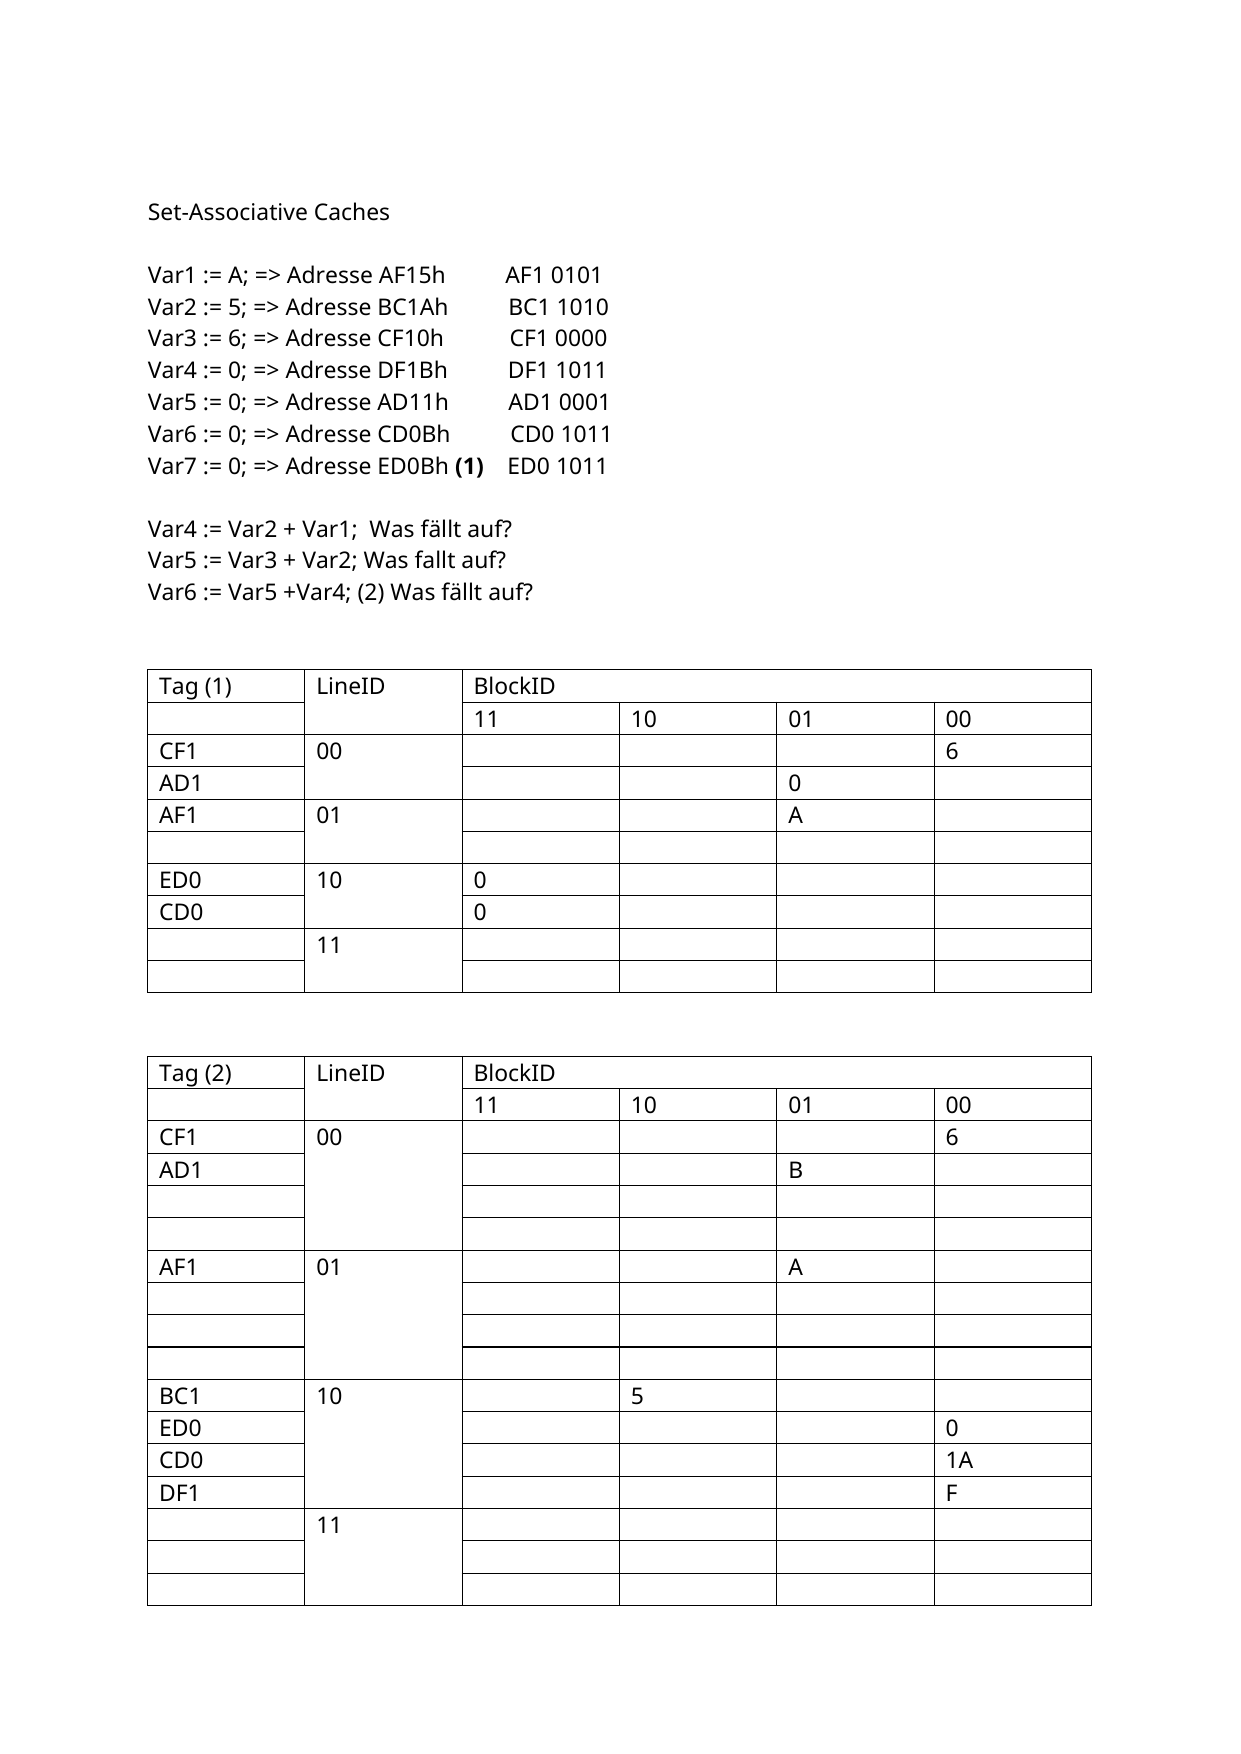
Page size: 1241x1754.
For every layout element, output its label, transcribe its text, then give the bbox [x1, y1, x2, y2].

table_cell [620, 929, 776, 960]
table_cell 00 [935, 703, 1091, 734]
table_cell CF1 [148, 735, 304, 766]
table_cell [620, 1251, 776, 1282]
table_cell [148, 1574, 304, 1605]
table_header Tag (1) [148, 670, 304, 702]
table_cell [620, 1412, 776, 1443]
table_cell 01 [777, 1089, 934, 1120]
table_cell 6 [935, 1121, 1091, 1153]
table_cell [148, 832, 304, 863]
table_cell A [777, 1251, 934, 1282]
table_cell A [777, 800, 934, 831]
table_cell [463, 1186, 619, 1217]
table_cell [935, 961, 1091, 992]
table_cell [777, 1477, 934, 1508]
table_cell F [935, 1477, 1091, 1508]
table_cell [777, 1380, 934, 1411]
table_cell [463, 1348, 619, 1379]
table_cell [463, 1574, 619, 1605]
table_cell 00 [935, 1089, 1091, 1120]
table_cell [777, 961, 934, 992]
table_cell [620, 1218, 776, 1249]
table_cell 11 [463, 703, 619, 734]
table_cell CF1 [148, 1121, 304, 1153]
table_cell [620, 832, 776, 863]
table_cell [463, 961, 619, 992]
table_header BlockID [463, 670, 1091, 702]
table_cell [777, 1121, 934, 1153]
table_cell [777, 1283, 934, 1314]
table_cell [620, 1283, 776, 1314]
table_cell [935, 1154, 1091, 1185]
table_cell [777, 929, 934, 960]
table_cell [620, 1444, 776, 1476]
table_cell [148, 703, 304, 734]
table_cell [463, 1412, 619, 1443]
table_cell 00 [305, 735, 462, 798]
table_cell [935, 767, 1091, 798]
table_cell [620, 800, 776, 831]
table_header BlockID [463, 1057, 1091, 1088]
table_cell [935, 1251, 1091, 1282]
table_cell 10 [620, 1089, 776, 1120]
table_cell [463, 1444, 619, 1476]
table_cell 10 [305, 864, 462, 928]
table_cell AF1 [148, 1251, 304, 1282]
text Var3 := 6; => Adresse CF10h CF1 0000 [148, 322, 1093, 354]
table_cell [620, 1348, 776, 1379]
table_cell [463, 1541, 619, 1572]
table_cell [620, 864, 776, 895]
table_cell 0 [777, 767, 934, 798]
table_cell 11 [305, 1509, 462, 1605]
table_cell [148, 1089, 304, 1120]
table_cell [148, 929, 304, 960]
table_cell [463, 1121, 619, 1153]
table_cell [777, 1218, 934, 1249]
table_cell [777, 1315, 934, 1346]
table_cell 0 [463, 896, 619, 928]
table_cell [463, 735, 619, 766]
text Var2 := 5; => Adresse BC1Ah BC1 1010 [148, 291, 1093, 322]
table_header Tag (2) [148, 1057, 304, 1088]
table_cell [148, 1509, 304, 1540]
table_cell 01 [305, 1251, 462, 1379]
table_cell [620, 961, 776, 992]
table_cell [148, 961, 304, 992]
table_cell [777, 1509, 934, 1540]
table_cell 11 [305, 929, 462, 992]
table_cell [463, 832, 619, 863]
table_cell [777, 832, 934, 863]
table_cell [620, 1315, 776, 1346]
text Set-Associative Caches [148, 196, 1093, 227]
table_cell CD0 [148, 1444, 304, 1476]
table_header LineID [305, 670, 462, 734]
table_cell [935, 1283, 1091, 1314]
table_cell [620, 735, 776, 766]
table_cell [463, 929, 619, 960]
table_cell [777, 1348, 934, 1379]
table_cell [935, 1509, 1091, 1540]
table_cell [620, 1477, 776, 1508]
table_cell [620, 1154, 776, 1185]
table_cell [935, 1541, 1091, 1572]
table_cell ED0 [148, 1412, 304, 1443]
text Var1 := A; => Adresse AF15h AF1 0101 [148, 259, 1093, 290]
table_cell [935, 1380, 1091, 1411]
table_cell [148, 1218, 304, 1249]
table_cell 5 [620, 1380, 776, 1411]
table_cell [463, 1509, 619, 1540]
table_cell [777, 1574, 934, 1605]
table_cell [935, 800, 1091, 831]
table_cell [463, 1218, 619, 1249]
table_cell [777, 1186, 934, 1217]
table_cell 6 [935, 735, 1091, 766]
table_cell [935, 864, 1091, 895]
table_cell [620, 1574, 776, 1605]
table_cell [463, 800, 619, 831]
table_cell [935, 832, 1091, 863]
table_cell [777, 1541, 934, 1572]
table_cell [620, 1186, 776, 1217]
table_cell AD1 [148, 767, 304, 798]
table_cell B [777, 1154, 934, 1185]
table_cell [463, 1477, 619, 1508]
table_cell [148, 1283, 304, 1314]
table_header LineID [305, 1057, 462, 1120]
table_cell [620, 1509, 776, 1540]
table_cell BC1 [148, 1380, 304, 1411]
table_cell [620, 767, 776, 798]
table_cell CD0 [148, 896, 304, 928]
table_cell [148, 1541, 304, 1572]
table_cell [148, 1186, 304, 1217]
table_cell [463, 1283, 619, 1314]
text Var7 := 0; => Adresse ED0Bh (1) ED0 1011 [148, 450, 1093, 481]
table_cell [620, 1541, 776, 1572]
text Var5 := Var3 + Var2; Was fallt auf? [148, 544, 1093, 576]
table_cell 1A [935, 1444, 1091, 1476]
table_cell [935, 929, 1091, 960]
table_cell 10 [305, 1380, 462, 1508]
table_cell 11 [463, 1089, 619, 1120]
table_cell [935, 1348, 1091, 1379]
text Var4 := 0; => Adresse DF1Bh DF1 1011 [148, 354, 1093, 386]
table_cell [148, 1315, 304, 1346]
text Var6 := Var5 +Var4; (2) Was fällt auf? [148, 576, 1093, 607]
table_cell [148, 1348, 304, 1379]
table_cell [935, 1315, 1091, 1346]
table_cell 10 [620, 703, 776, 734]
text Var4 := Var2 + Var1; Was fällt auf? [148, 513, 1093, 544]
table_cell [620, 1121, 776, 1153]
table_cell [463, 767, 619, 798]
table_cell ED0 [148, 864, 304, 895]
table_cell [777, 1412, 934, 1443]
text Var6 := 0; => Adresse CD0Bh CD0 1011 [148, 418, 1093, 449]
table_cell [620, 896, 776, 928]
table_cell [463, 1251, 619, 1282]
table_cell [463, 1315, 619, 1346]
table_cell [935, 1186, 1091, 1217]
table_cell [463, 1380, 619, 1411]
table_cell DF1 [148, 1477, 304, 1508]
table_cell [935, 896, 1091, 928]
table_cell [935, 1218, 1091, 1249]
table_cell 01 [305, 800, 462, 863]
table_cell 00 [305, 1121, 462, 1249]
table_cell [777, 735, 934, 766]
table_cell [463, 1154, 619, 1185]
table_cell AF1 [148, 800, 304, 831]
table_cell [777, 896, 934, 928]
table_cell [777, 1444, 934, 1476]
table_cell [777, 864, 934, 895]
table_cell 0 [935, 1412, 1091, 1443]
table_cell AD1 [148, 1154, 304, 1185]
text Var5 := 0; => Adresse AD11h AD1 0001 [148, 386, 1093, 417]
table_cell 0 [463, 864, 619, 895]
table_cell [935, 1574, 1091, 1605]
table_cell 01 [777, 703, 934, 734]
